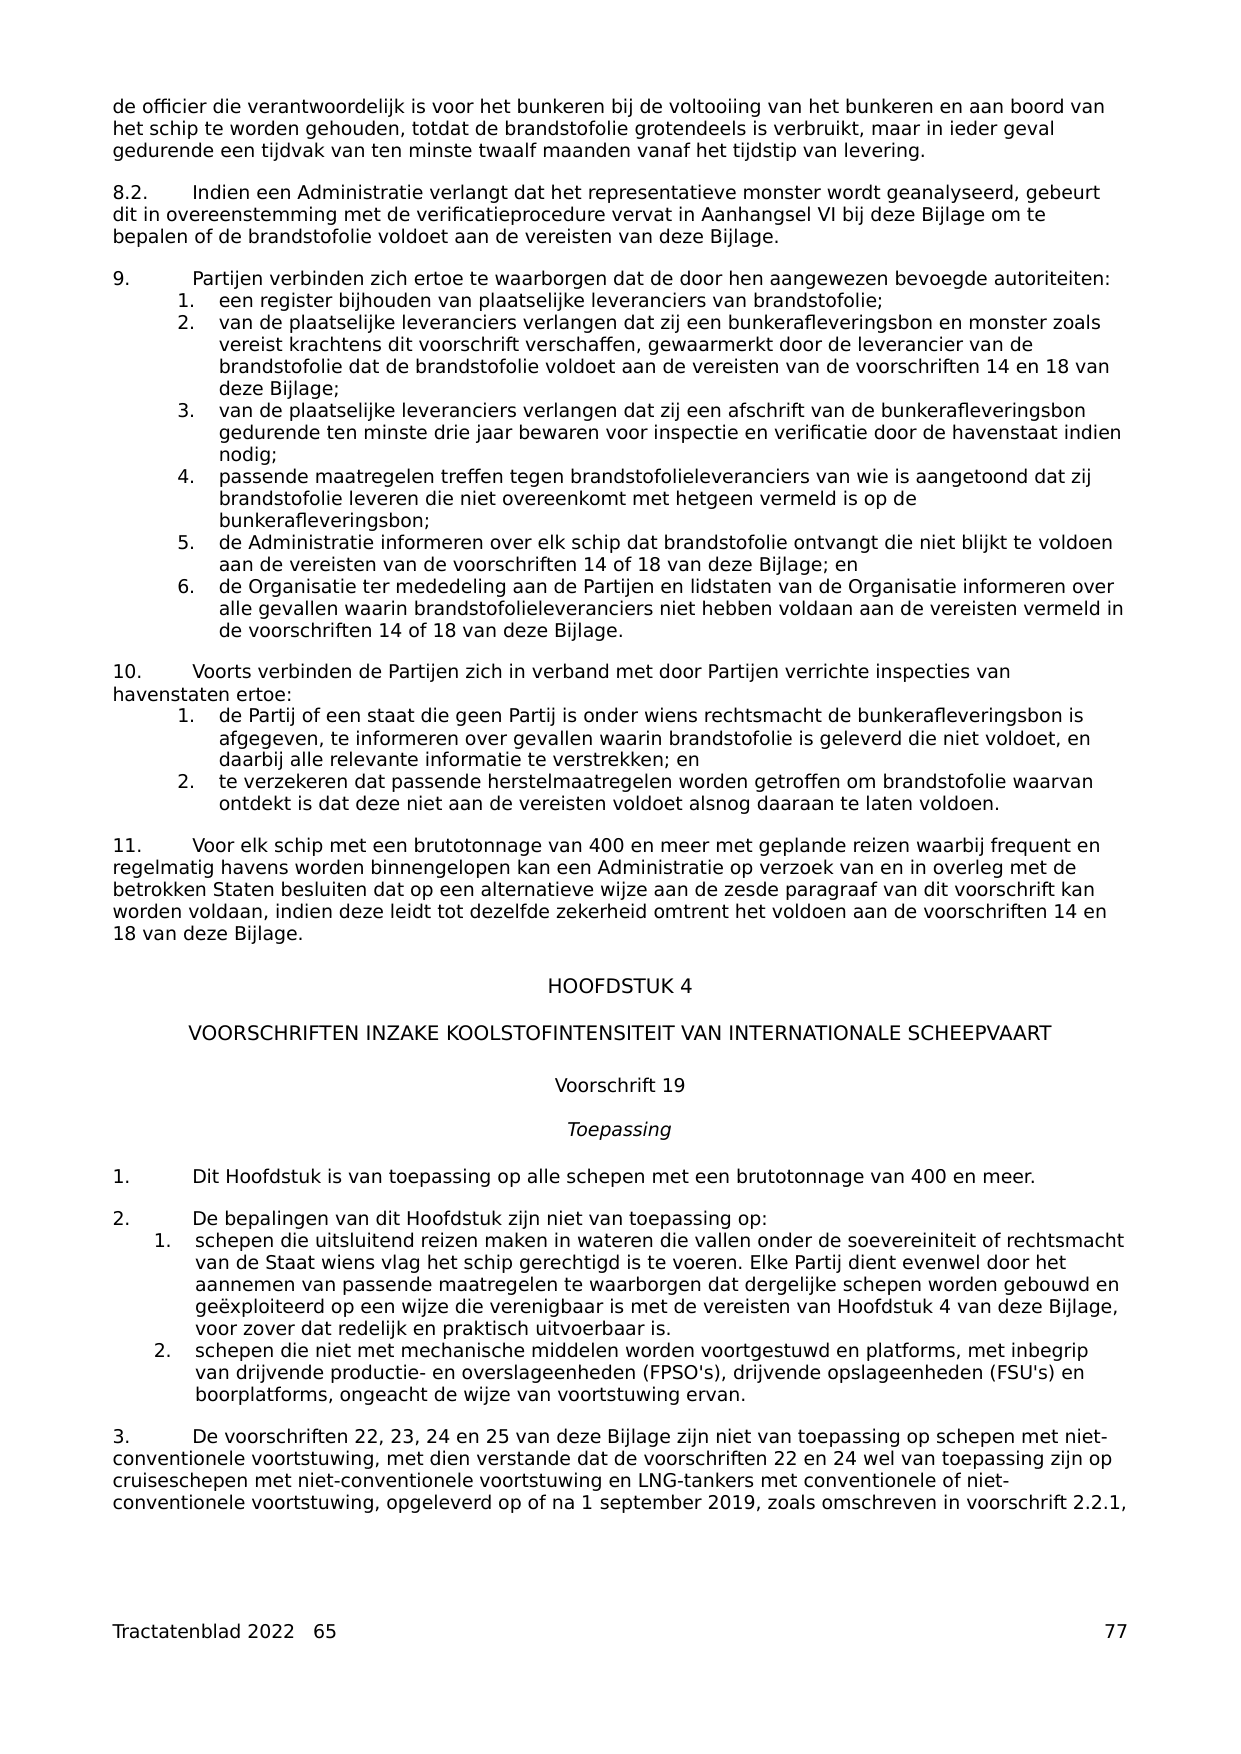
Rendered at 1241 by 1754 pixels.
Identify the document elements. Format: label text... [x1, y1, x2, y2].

text 6. de Organisatie ter mededeling aan de Partijen en lidstaten van de Organisatie informeren over alle gevallen waarin brandstofolieleveranciers niet hebben voldaan aan de vereisten vermeld in de voorschriften 14 of 18 van deze Bijlage. [177, 576, 1128, 641]
subtitle HOOFDSTUK 4 VOORSCHRIFTEN INZAKE KOOLSTOFINTENSITEIT VAN INTERNATIONALE SCHEEPVAART [112, 975, 1128, 1045]
text 2. te verzekeren dat passende herstelmaatregelen worden getroffen om brandstofolie waarvan ontdekt is dat deze niet aan de vereisten voldoet alsnog daaraan te laten voldoen. [177, 771, 1128, 815]
text 2. schepen die niet met mechanische middelen worden voortgestuwd en platforms, met inbegrip van drijvende productie- en overslageenheden (FPSO's), drijvende opslageenheden (FSU's) en boorplatforms, ongeacht de wijze van voortstuwing ervan. [153, 1340, 1128, 1406]
text 10. Voorts verbinden de Partijen zich in verband met door Partijen verrichte inspecties van havenstaten ertoe: [112, 661, 1128, 705]
text 3. De voorschriften 22, 23, 24 en 25 van deze Bijlage zijn niet van toepassing op schepen met niet-conventionele voortstuwing, met dien verstande dat de voorschriften 22 en 24 wel van toepassing zijn op cruiseschepen met niet-conventionele voortstuwing en LNG-tankers met conventionele of niet-conventionele voortstuwing, opgeleverd op of na 1 september 2019, zoals omschreven in voorschrift 2.2.1, [112, 1426, 1128, 1514]
text 8.2. Indien een Administratie verlangt dat het representatieve monster wordt geanalyseerd, gebeurt dit in overeenstemming met de verificatieprocedure vervat in Aanhangsel VI bij deze Bijlage om te bepalen of de brandstofolie voldoet aan de vereisten van deze Bijlage. [112, 182, 1128, 248]
text 1. een register bijhouden van plaatselijke leveranciers van brandstofolie; [177, 290, 1128, 312]
subtitle Voorschrift 19 Toepassing [112, 1075, 1128, 1141]
text 4. passende maatregelen treffen tegen brandstofolieleveranciers van wie is aangetoond dat zij brandstofolie leveren die niet overeenkomt met hetgeen vermeld is op de bunkerafleveringsbon; [177, 466, 1128, 532]
text 9. Partijen verbinden zich ertoe te waarborgen dat de door hen aangewezen bevoegde autoriteiten: [112, 268, 1128, 290]
text 2. De bepalingen van dit Hoofdstuk zijn niet van toepassing op: [112, 1208, 1128, 1230]
text 1. de Partij of een staat die geen Partij is onder wiens rechtsmacht de bunkerafleveringsbon is afgegeven, te informeren over gevallen waarin brandstofolie is geleverd die niet voldoet, en daarbij alle relevante informatie te verstrekken; en [177, 705, 1128, 771]
text 1. Dit Hoofdstuk is van toepassing op alle schepen met een brutotonnage van 400 en meer. [112, 1166, 1128, 1188]
text 3. van de plaatselijke leveranciers verlangen dat zij een afschrift van de bunkerafleveringsbon gedurende ten minste drie jaar bewaren voor inspectie en verificatie door de havenstaat indien nodig; [177, 400, 1128, 466]
text 11. Voor elk schip met een brutotonnage van 400 en meer met geplande reizen waarbij frequent en regelmatig havens worden binnengelopen kan een Administratie op verzoek van en in overleg met de betrokken Staten besluiten dat op een alternatieve wijze aan de zesde paragraaf van dit voorschrift kan worden voldaan, indien deze leidt tot dezelfde zekerheid omtrent het voldoen aan de voorschriften 14 en 18 van deze Bijlage. [112, 835, 1128, 945]
text 5. de Administratie informeren over elk schip dat brandstofolie ontvangt die niet blijkt te voldoen aan de vereisten van de voorschriften 14 of 18 van deze Bijlage; en [177, 532, 1128, 576]
text de officier die verantwoordelijk is voor het bunkeren bij de voltooiing van het bunkeren en aan boord van het schip te worden gehouden, totdat de brandstofolie grotendeels is verbruikt, maar in ieder geval gedurende een tijdvak van ten minste twaalf maanden vanaf het tijdstip van levering. [112, 96, 1128, 162]
text 2. van de plaatselijke leveranciers verlangen dat zij een bunkerafleveringsbon en monster zoals vereist krachtens dit voorschrift verschaffen, gewaarmerkt door de leverancier van de brandstofolie dat de brandstofolie voldoet aan de vereisten van de voorschriften 14 en 18 van deze Bijlage; [177, 312, 1128, 400]
text 1. schepen die uitsluitend reizen maken in wateren die vallen onder de soevereiniteit of rechtsmacht van de Staat wiens vlag het schip gerechtigd is te voeren. Elke Partij dient evenwel door het aannemen van passende maatregelen te waarborgen dat dergelijke schepen worden gebouwd en geëxploiteerd op een wijze die verenigbaar is met de vereisten van Hoofdstuk 4 van deze Bijlage, voor zover dat redelijk en praktisch uitvoerbaar is. [153, 1230, 1128, 1340]
